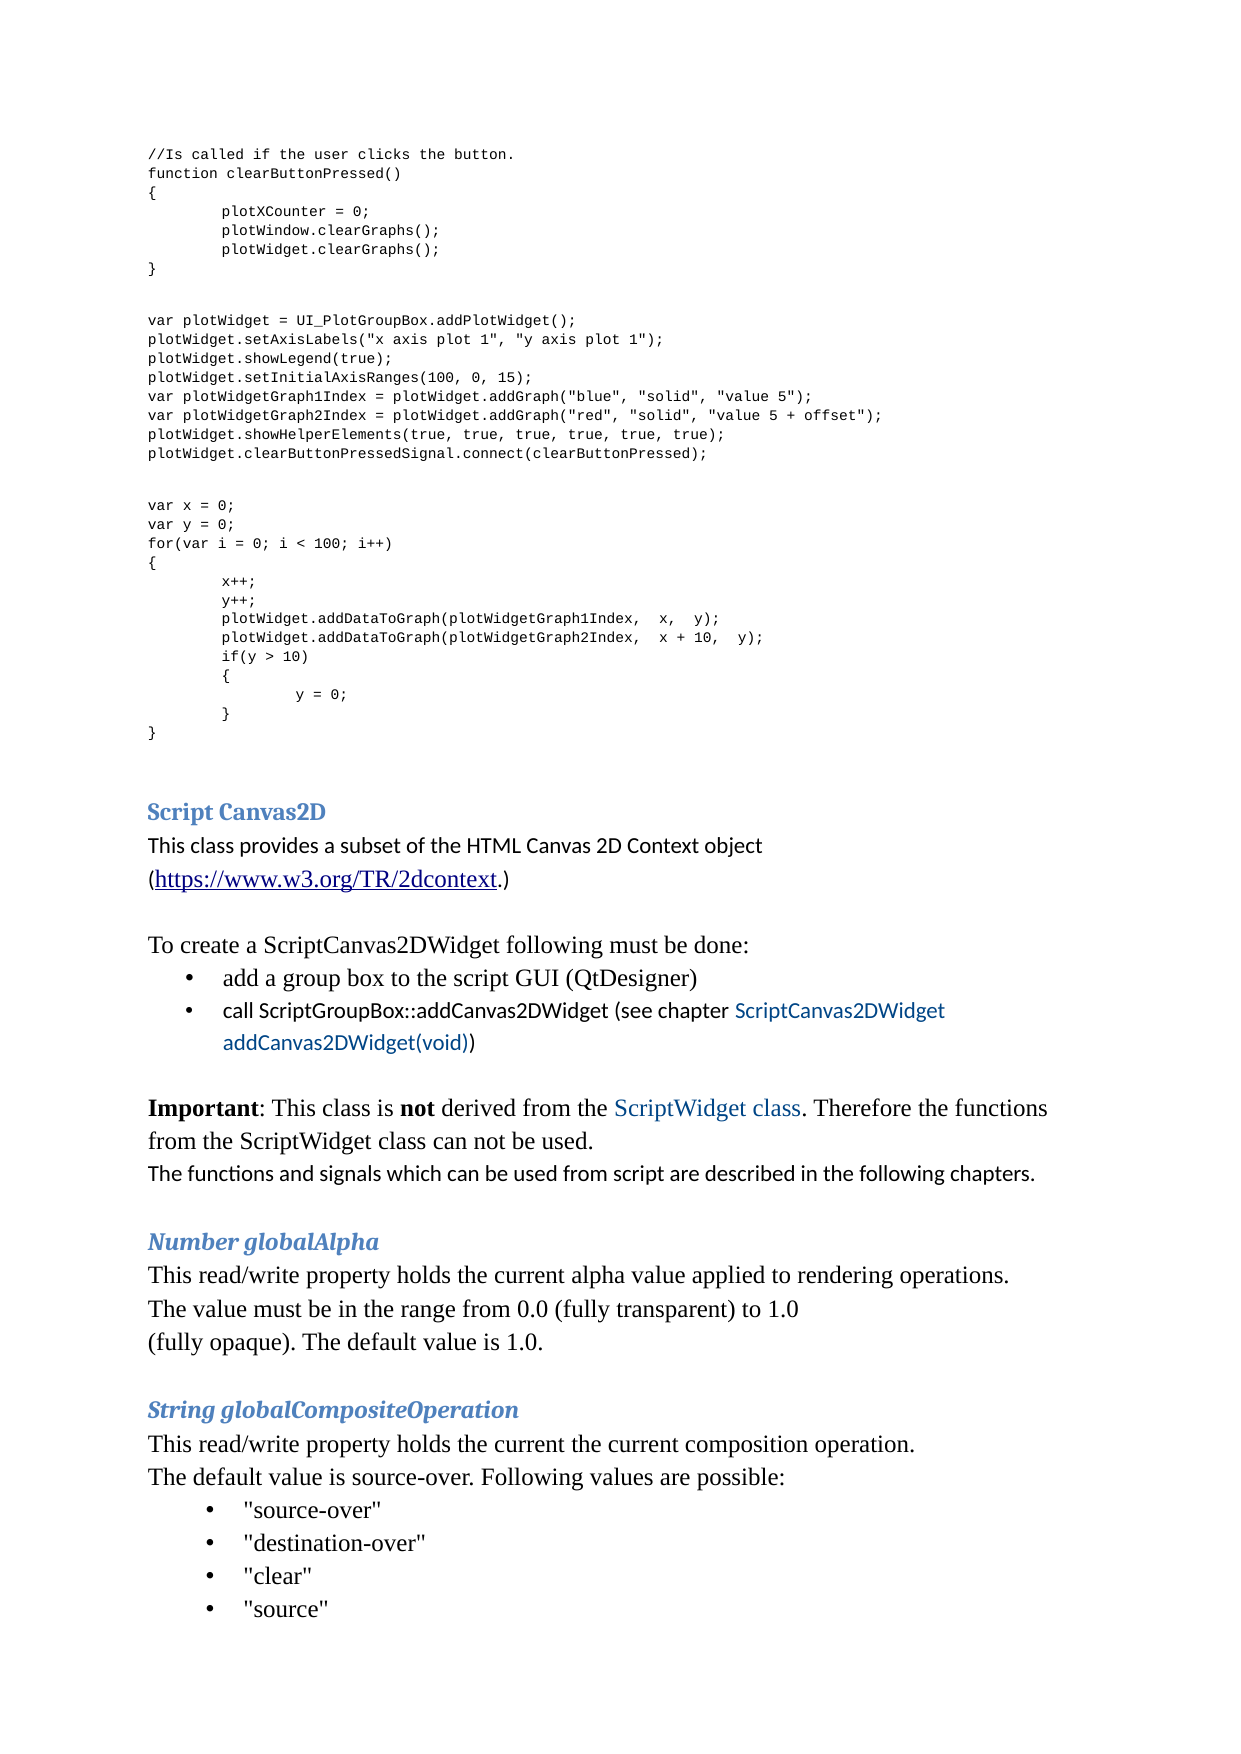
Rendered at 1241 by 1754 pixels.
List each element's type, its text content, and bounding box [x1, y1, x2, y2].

text The functions and signals which can be used from script are described in the following chapters. [148, 1159, 1093, 1187]
text plotWidget.addDataToGraph(plotWidgetGraph2Index, x + 10, y); [148, 631, 1093, 647]
text plotXCounter = 0; [148, 204, 1093, 221]
text This read/write property holds the current alpha value applied to rendering operations. [148, 1261, 1093, 1289]
text This class provides a subset of the HTML Canvas 2D Context object (https://www.w3.org/TR/2dcontext.) [148, 831, 1093, 893]
text plotWidget.clearGraphs(); [148, 242, 1093, 259]
list "source-over" [206, 1495, 1093, 1523]
text plotWidget.setInitialAxisRanges(100, 0, 15); [148, 370, 1093, 387]
text if(y > 10) [148, 650, 1093, 666]
subtitle String globalCompositeOperation [148, 1396, 1093, 1424]
text function clearButtonPressed() [148, 167, 1093, 183]
list add a group box to the script GUI (QtDesigner) [185, 963, 1093, 992]
text { [148, 186, 1093, 202]
text (fully opaque). The default value is 1.0. [148, 1327, 1093, 1355]
text plotWidget.showLegend(true); [148, 351, 1093, 368]
list "destination-over" [206, 1528, 1093, 1556]
text To create a ScriptCanvas2DWidget following must be done: [148, 930, 1093, 959]
text } [148, 726, 1093, 742]
text y = 0; [148, 688, 1093, 704]
text x++; [148, 574, 1093, 590]
subtitle Script Canvas2D [148, 798, 1093, 827]
text for(var i = 0; i < 100; i++) [148, 536, 1093, 552]
text } [148, 707, 1093, 723]
text { [148, 555, 1093, 571]
text plotWidget.addDataToGraph(plotWidgetGraph1Index, x, y); [148, 612, 1093, 628]
subtitle Number globalAlpha [148, 1228, 1093, 1256]
text //Is called if the user clicks the button. [148, 148, 1093, 164]
text plotWindow.clearGraphs(); [148, 223, 1093, 240]
list "source" [206, 1594, 1093, 1622]
text The value must be in the range from 0.0 (fully transparent) to 1.0 [148, 1294, 1093, 1322]
text Important: This class is not derived from the ScriptWidget class. Therefore the functions from the ScriptWidget class can not be used. [148, 1093, 1093, 1155]
text { [148, 669, 1093, 685]
text plotWidget.clearButtonPressedSignal.connect(clearButtonPressed); [148, 446, 1093, 463]
text var plotWidgetGraph2Index = plotWidget.addGraph("red", "solid", "value 5 + offset"); [148, 408, 1093, 425]
text var y = 0; [148, 517, 1093, 533]
text plotWidget.setAxisLabels("x axis plot 1", "y axis plot 1"); [148, 332, 1093, 349]
list "clear" [206, 1561, 1093, 1589]
text } [148, 261, 1093, 278]
text var plotWidget = UI_PlotGroupBox.addPlotWidget(); [148, 313, 1093, 330]
list call ScriptGroupBox::addCanvas2DWidget (see chapter ScriptCanvas2DWidget addCanvas2DWidget(void)) [185, 996, 1093, 1056]
text This read/write property holds the current the current composition operation. [148, 1429, 1093, 1457]
text y++; [148, 593, 1093, 609]
text plotWidget.showHelperElements(true, true, true, true, true, true); [148, 427, 1093, 444]
text var plotWidgetGraph1Index = plotWidget.addGraph("blue", "solid", "value 5"); [148, 389, 1093, 406]
text The default value is source-over. Following values are possible: [148, 1462, 1093, 1490]
text var x = 0; [148, 498, 1093, 514]
